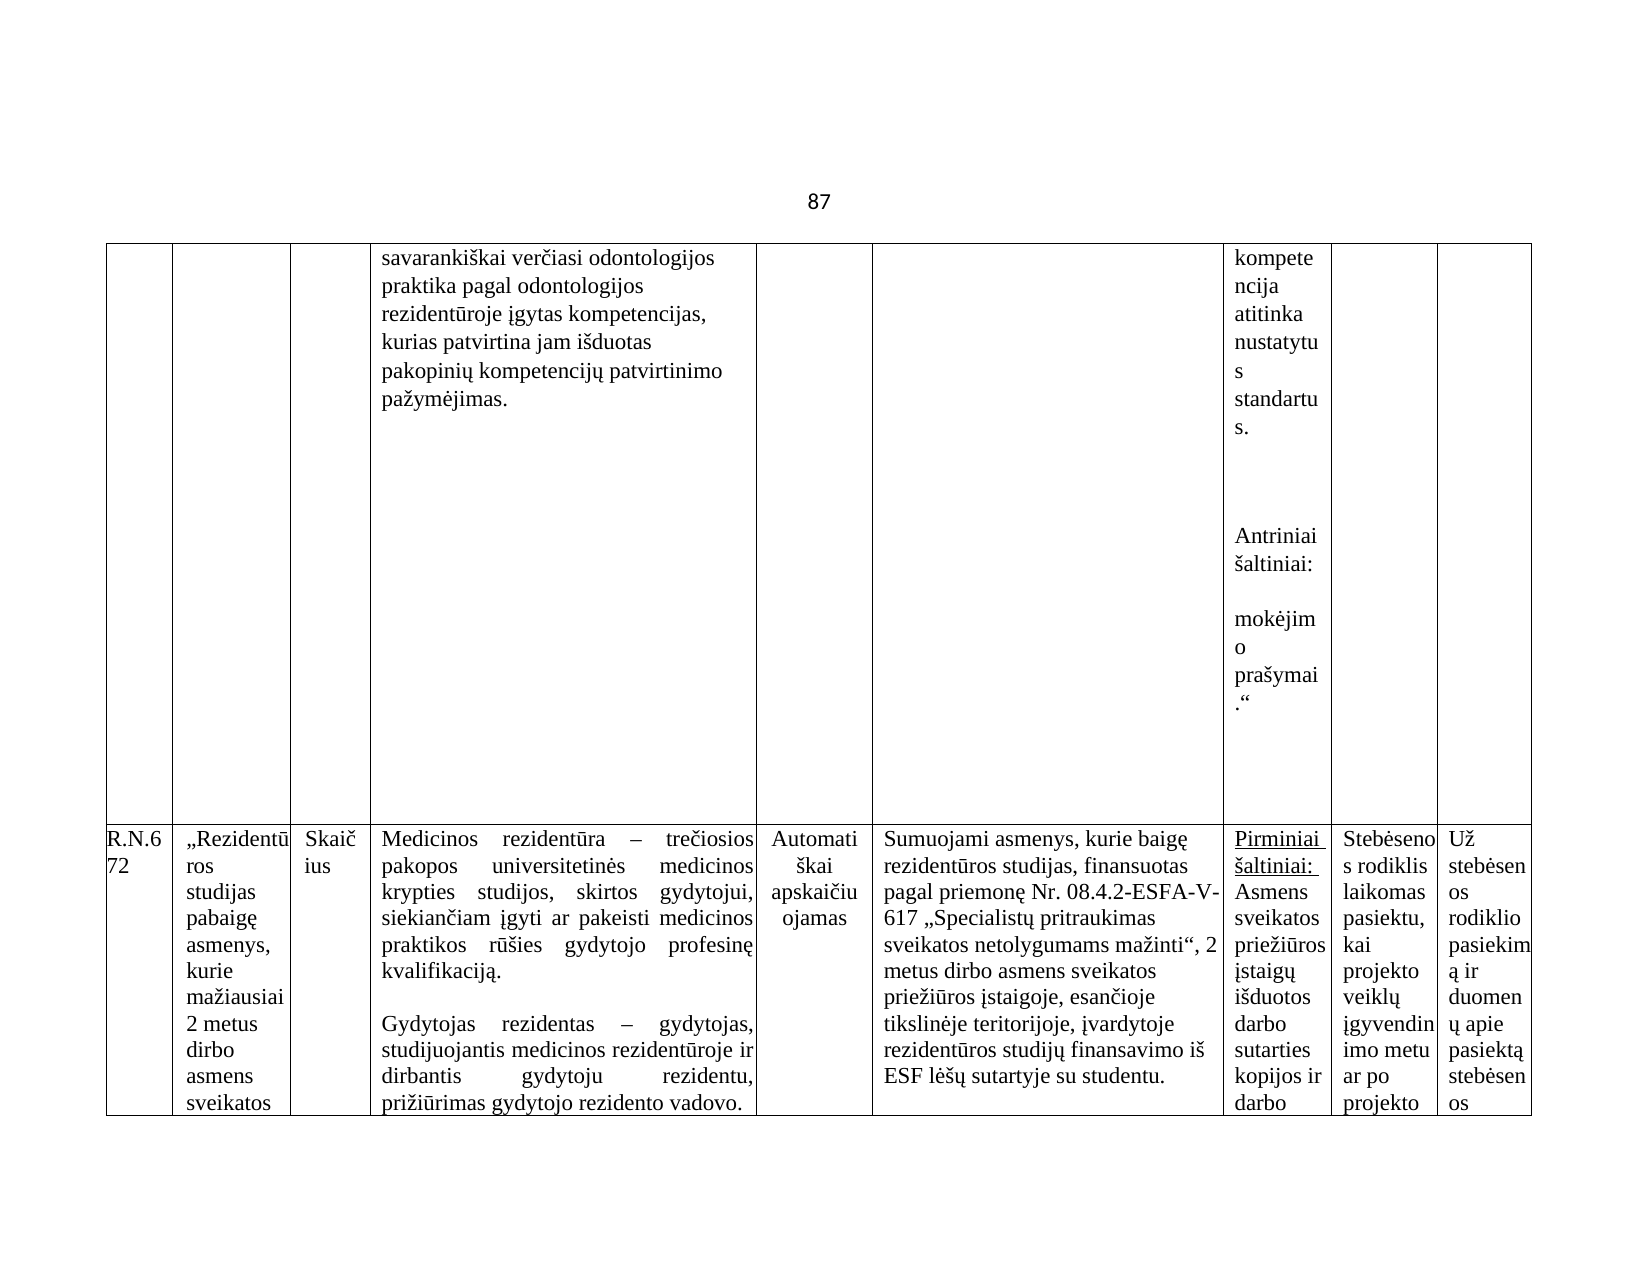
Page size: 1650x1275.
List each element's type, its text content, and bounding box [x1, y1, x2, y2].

table_cell [873, 244, 1223, 824]
table_cell [757, 244, 872, 824]
table_cell [291, 244, 370, 824]
table_cell Už stebėsenos rodiklio pasiekimą ir duomenų apie pasiektą stebėsenos [1438, 825, 1531, 1115]
table_cell [1332, 244, 1437, 824]
table_cell [1438, 244, 1531, 824]
table_cell Skaičius [291, 825, 370, 1115]
table_cell Stebėsenos rodiklis laikomas pasiektu, kai projekto veiklų įgyvendinimo metu ar po projekto [1332, 825, 1437, 1115]
table_cell „Rezidentūros studijas pabaigę asmenys, kurie mažiausiai 2 metus dirbo asmens sveikatos [173, 825, 290, 1115]
table_cell R.N.672 [107, 825, 172, 1115]
table_cell Medicinos rezidentūra – trečiosios pakopos universitetinės medicinos krypties studijos, skirtos gydytojui, siekiančiam įgyti ar pakeisti medicinos praktikos rūšies gydytojo profesinę kvalifikaciją. Gydytojas rezidentas – gydytojas, studijuojantis medicinos rezidentūroje ir dirbantis gydytoju rezidentu, prižiūrimas gydytojo rezidento vadovo. [371, 825, 756, 1115]
table_cell savarankiškai verčiasi odontologijos praktika pagal odontologijos rezidentūroje įgytas kompetencijas, kurias patvirtina jam išduotas pakopinių kompetencijų patvirtinimo pažymėjimas. [371, 244, 756, 824]
table_cell [173, 244, 290, 824]
table_cell Automatiškai apskaičiuojamas [757, 825, 872, 1115]
table_cell kompetencija atitinka nustatytus standartus. Antriniai šaltiniai: mokėjimo prašymai.“ [1224, 244, 1331, 824]
table_cell Pirminiai šaltiniai: Asmens sveikatos priežiūros įstaigų išduotos darbo sutarties kopijos ir darbo [1224, 825, 1331, 1115]
table_cell Sumuojami asmenys, kurie baigę rezidentūros studijas, finansuotas pagal priemonę Nr. 08.4.2-ESFA-V-617 „Specialistų pritraukimas sveikatos netolygumams mažinti“, 2 metus dirbo asmens sveikatos priežiūros įstaigoje, esančioje tikslinėje teritorijoje, įvardytoje rezidentūros studijų finansavimo iš ESF lėšų sutartyje su studentu. [873, 825, 1223, 1115]
table_cell [107, 244, 172, 824]
